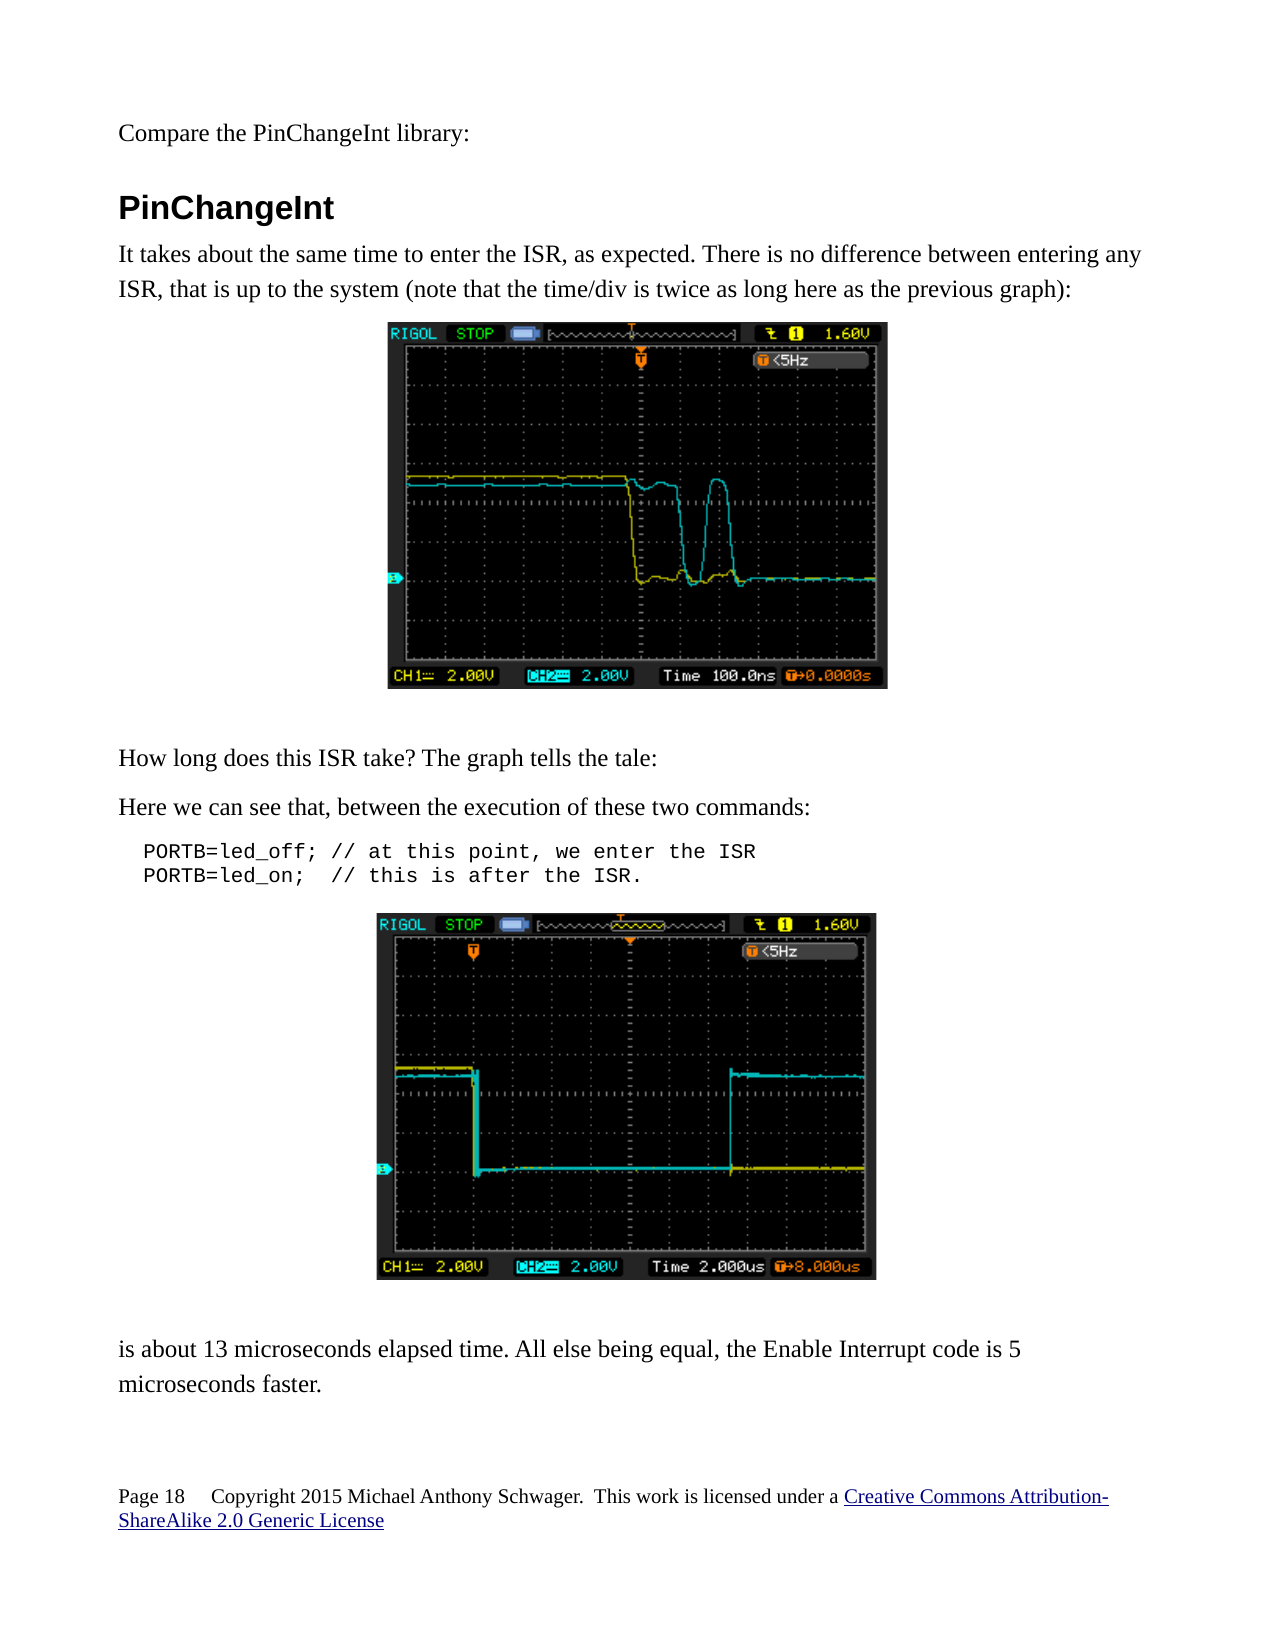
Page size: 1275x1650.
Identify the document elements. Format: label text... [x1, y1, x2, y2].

text PORTB=led_off; // at this point, we enter the ISR [118, 841, 1157, 865]
text PORTB=led_on; // this is after the ISR. [118, 865, 1157, 888]
subtitle PinChangeInt [118, 188, 1157, 227]
text is about 13 microseconds elapsed time. All else being equal, the Enable Interrupt code is 5 microseconds faster. [118, 1334, 1157, 1398]
text Compare the PinChangeInt library: [118, 118, 1157, 147]
picture [387, 322, 888, 689]
text Here we can see that, between the execution of these two commands: [118, 792, 1157, 821]
text It takes about the same time to enter the ISR, as expected. There is no difference between entering any ISR, that is up to the system (note that the time/div is twice as long here as the previous graph): [118, 239, 1157, 302]
picture [376, 913, 877, 1280]
text How long does this ISR take? The graph tells the tale: [118, 743, 1157, 772]
